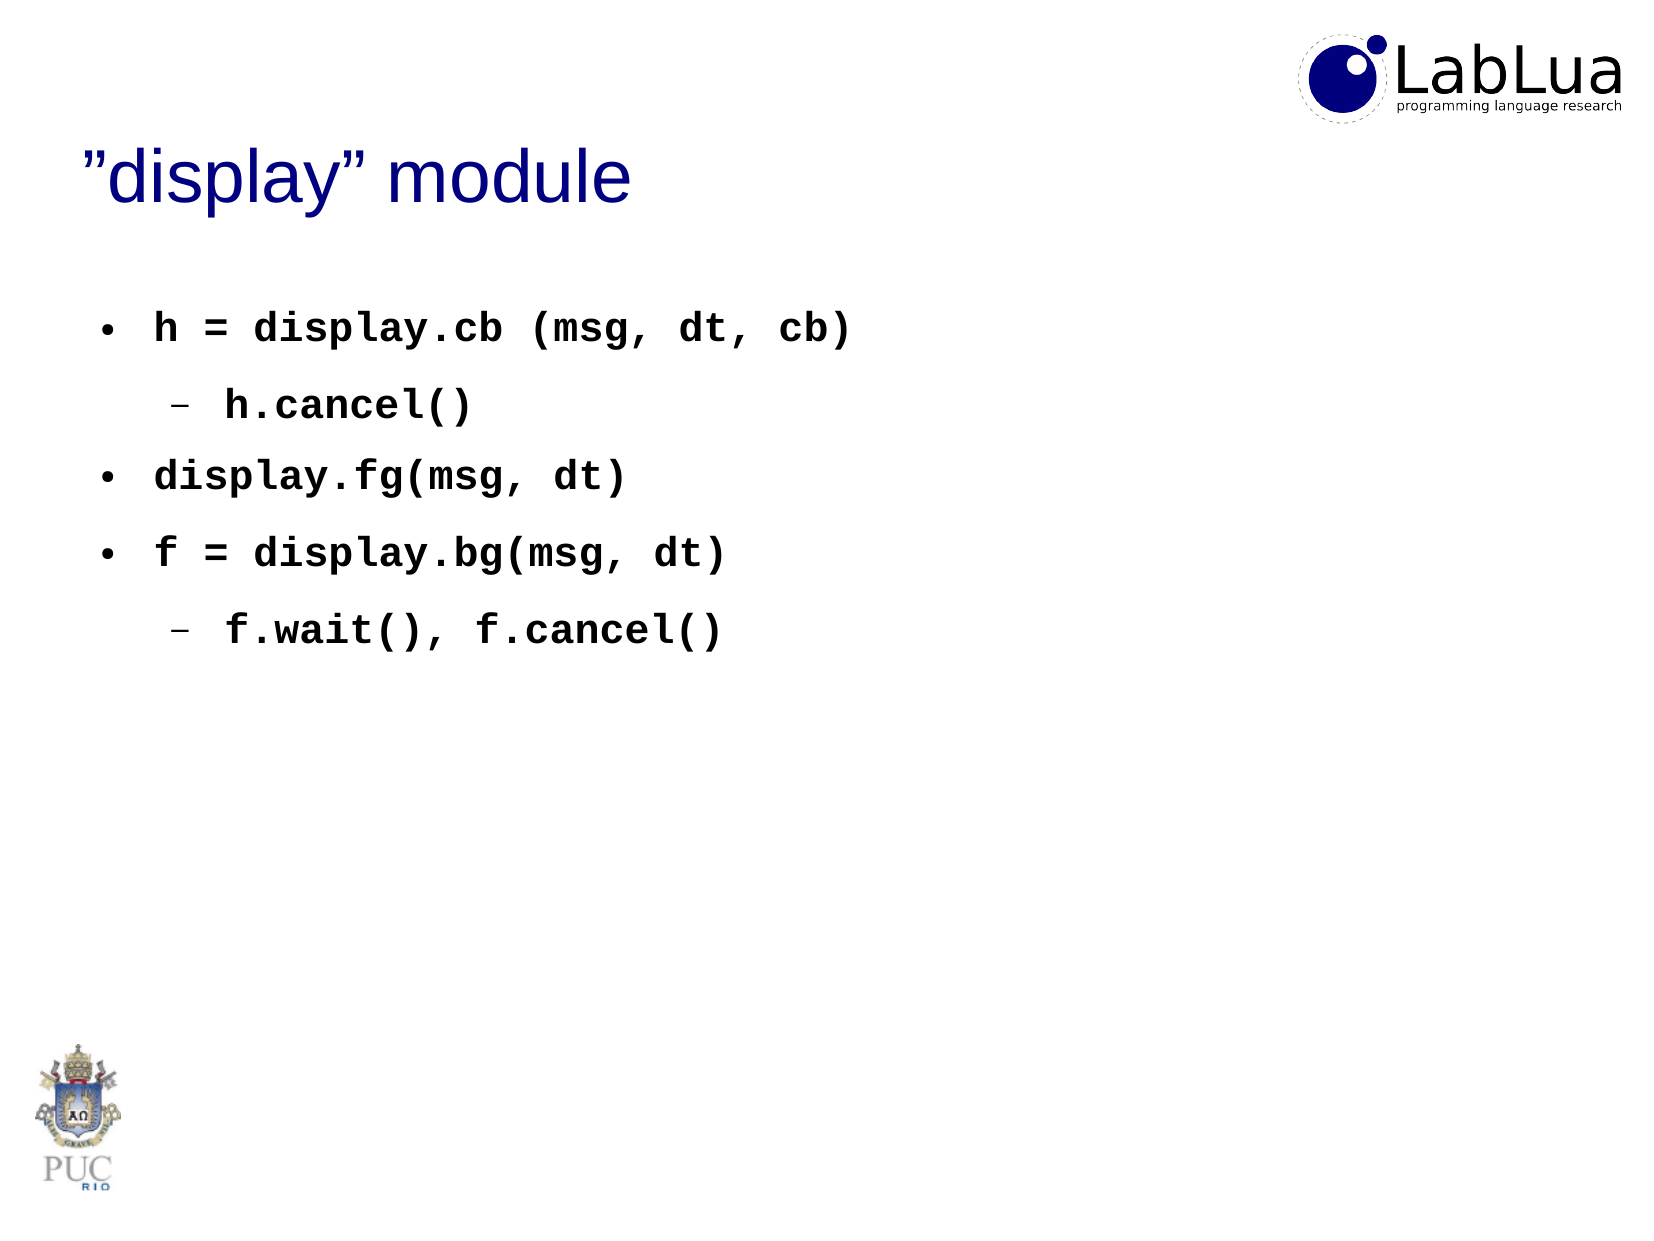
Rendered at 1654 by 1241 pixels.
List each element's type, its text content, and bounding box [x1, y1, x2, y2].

picture [35, 1044, 121, 1216]
list h = display.cb (msg, dt, cb) h.cancel() display.fg(msg, dt) f = display.bg(msg, dt) f.wait(), f.cancel() [82, 231, 1571, 1035]
picture [1290, 25, 1621, 127]
title ”display” module [82, 73, 1381, 231]
